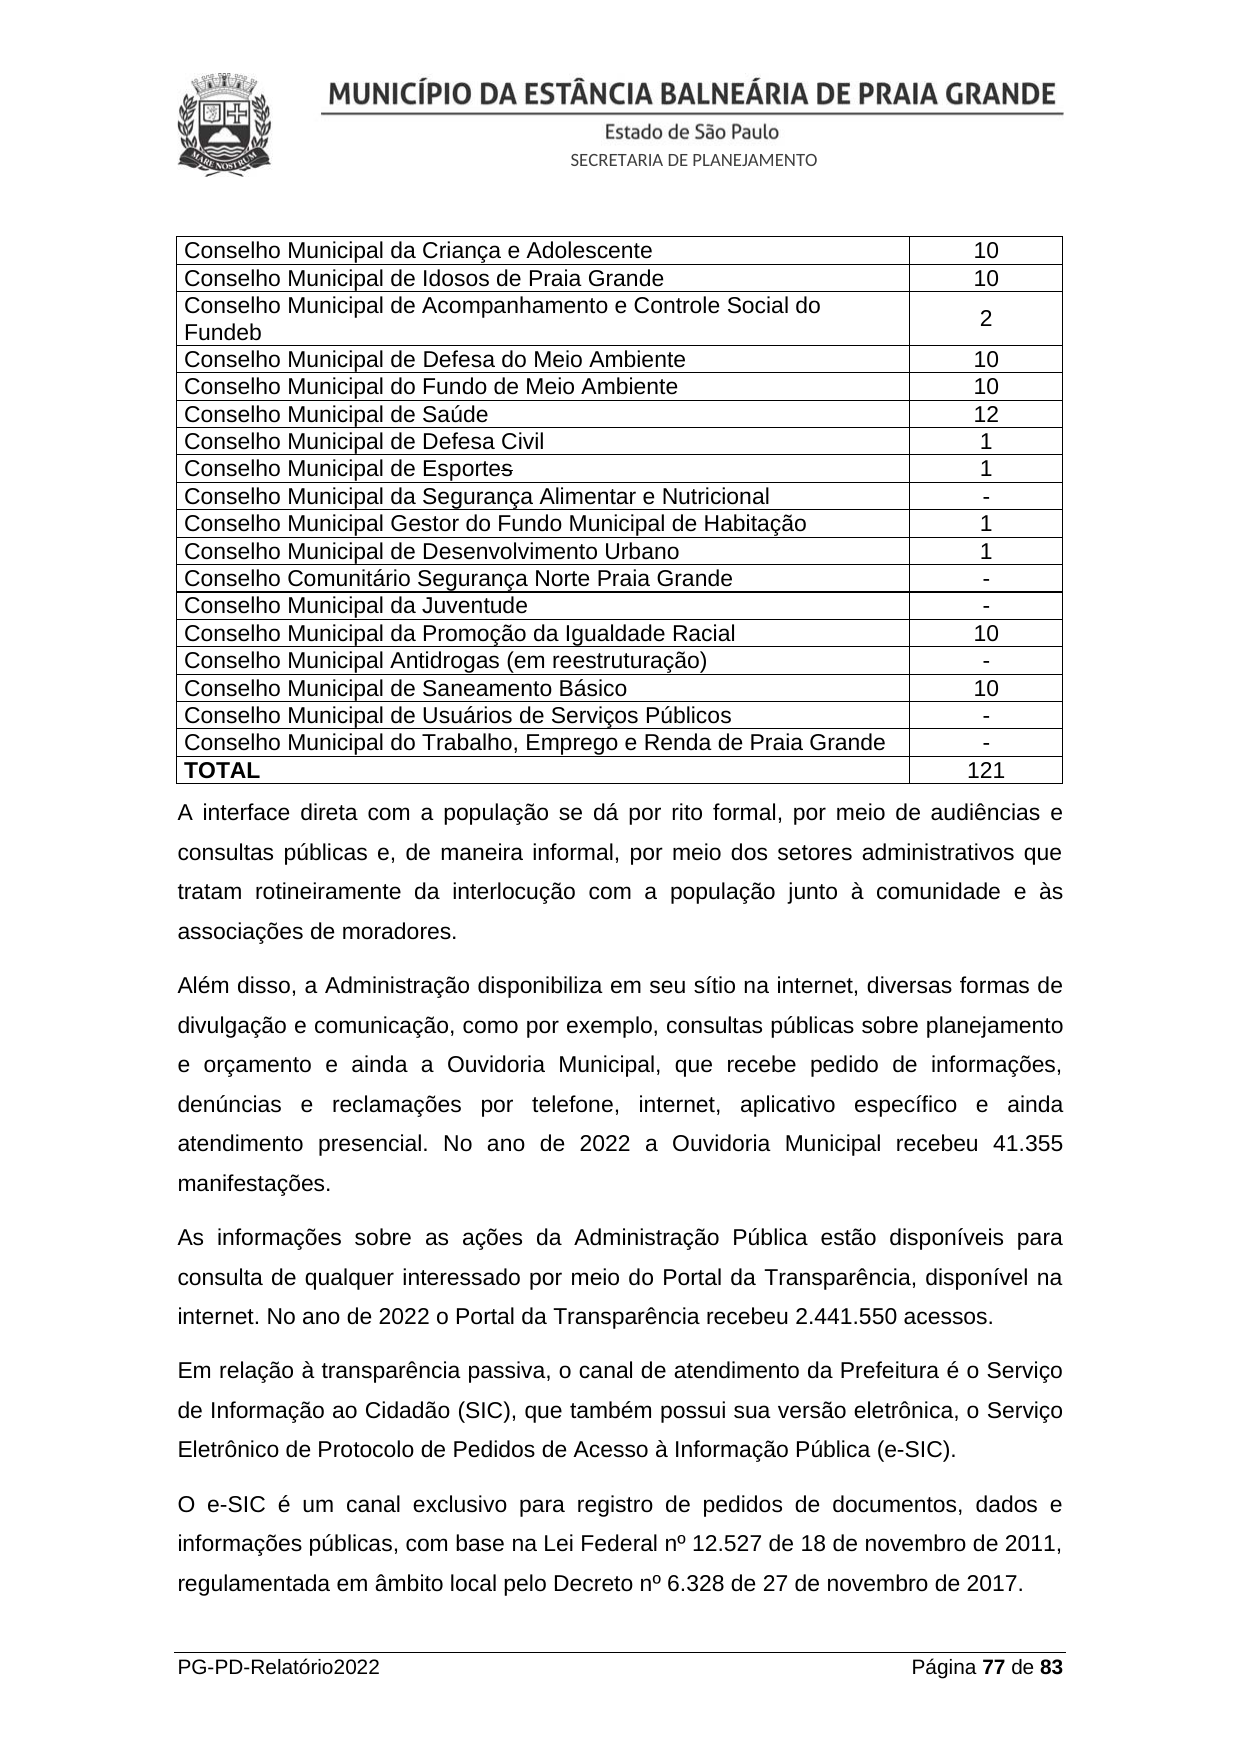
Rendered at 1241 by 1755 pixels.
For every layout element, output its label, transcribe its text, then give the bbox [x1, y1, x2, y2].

table_cell - [910, 729, 1062, 756]
table_cell Conselho Municipal de Saneamento Básico [177, 675, 909, 701]
table_cell 10 [910, 373, 1062, 399]
table_cell Conselho Municipal da Promoção da Igualdade Racial [177, 620, 909, 646]
table_cell 10 [910, 675, 1062, 701]
table_cell 10 [910, 346, 1062, 372]
table_cell 10 [910, 237, 1062, 264]
table_cell - [910, 483, 1062, 509]
table_cell Conselho Municipal do Fundo de Meio Ambiente [177, 373, 909, 399]
table_cell TOTAL [177, 757, 909, 783]
table_cell Conselho Municipal de Acompanhamento e Controle Social do Fundeb [177, 292, 909, 345]
table_cell - [910, 702, 1062, 728]
table_cell 10 [910, 620, 1062, 646]
table_cell 2 [910, 292, 1062, 345]
table_cell Conselho Municipal de Saúde [177, 401, 909, 427]
table_cell Conselho Municipal de Esportes [177, 455, 909, 482]
text Além disso, a Administração disponibiliza em seu sítio na internet, diversas formas de divulgação e comunicação, como por exemplo, consultas públicas sobre planejamento e orçamento e ainda a Ouvidoria Municipal, que recebe pedido de informações, denúncias e reclamações por telefone, internet, aplicativo específico e ainda atendimento presencial. No ano de 2022 a Ouvidoria Municipal recebeu 41.355 manifestações. [177, 972, 1063, 1196]
table_cell Conselho Municipal do Trabalho, Emprego e Renda de Praia Grande [177, 729, 909, 756]
table_cell - [910, 593, 1062, 619]
table_cell 12 [910, 401, 1062, 427]
table_cell 1 [910, 538, 1062, 564]
table_cell Conselho Comunitário Segurança Norte Praia Grande [177, 565, 909, 591]
table_cell 1 [910, 510, 1062, 537]
table_cell Conselho Municipal da Juventude [177, 593, 909, 619]
table_cell 10 [910, 265, 1062, 291]
table_cell Conselho Municipal Gestor do Fundo Municipal de Habitação [177, 510, 909, 537]
table_cell 1 [910, 455, 1062, 482]
table_cell - [910, 565, 1062, 591]
table_cell 1 [910, 428, 1062, 454]
text As informações sobre as ações da Administração Pública estão disponíveis para consulta de qualquer interessado por meio do Portal da Transparência, disponível na internet. No ano de 2022 o Portal da Transparência recebeu 2.441.550 acessos. [177, 1224, 1063, 1329]
table_cell Conselho Municipal da Segurança Alimentar e Nutricional [177, 483, 909, 509]
table_cell 121 [910, 757, 1062, 783]
table_cell Conselho Municipal da Criança e Adolescente [177, 237, 909, 264]
table_cell - [910, 647, 1062, 673]
text Em relação à transparência passiva, o canal de atendimento da Prefeitura é o Serviço de Informação ao Cidadão (SIC), que também possui sua versão eletrônica, o Serviço Eletrônico de Protocolo de Pedidos de Acesso à Informação Pública (e-SIC). [177, 1357, 1063, 1463]
text A interface direta com a população se dá por rito formal, por meio de audiências e consultas públicas e, de maneira informal, por meio dos setores administrativos que tratam rotineiramente da interlocução com a população junto à comunidade e às associações de moradores. [177, 799, 1063, 944]
table_cell Conselho Municipal Antidrogas (em reestruturação) [177, 647, 909, 673]
table_cell Conselho Municipal de Idosos de Praia Grande [177, 265, 909, 291]
table_cell Conselho Municipal de Usuários de Serviços Públicos [177, 702, 909, 728]
table_cell Conselho Municipal de Defesa do Meio Ambiente [177, 346, 909, 372]
table_cell Conselho Municipal de Desenvolvimento Urbano [177, 538, 909, 564]
table_cell Conselho Municipal de Defesa Civil [177, 428, 909, 454]
text O e-SIC é um canal exclusivo para registro de pedidos de documentos, dados e informações públicas, com base na Lei Federal nº 12.527 de 18 de novembro de 2011, regulamentada em âmbito local pelo Decreto nº 6.328 de 27 de novembro de 2017. [177, 1491, 1063, 1596]
